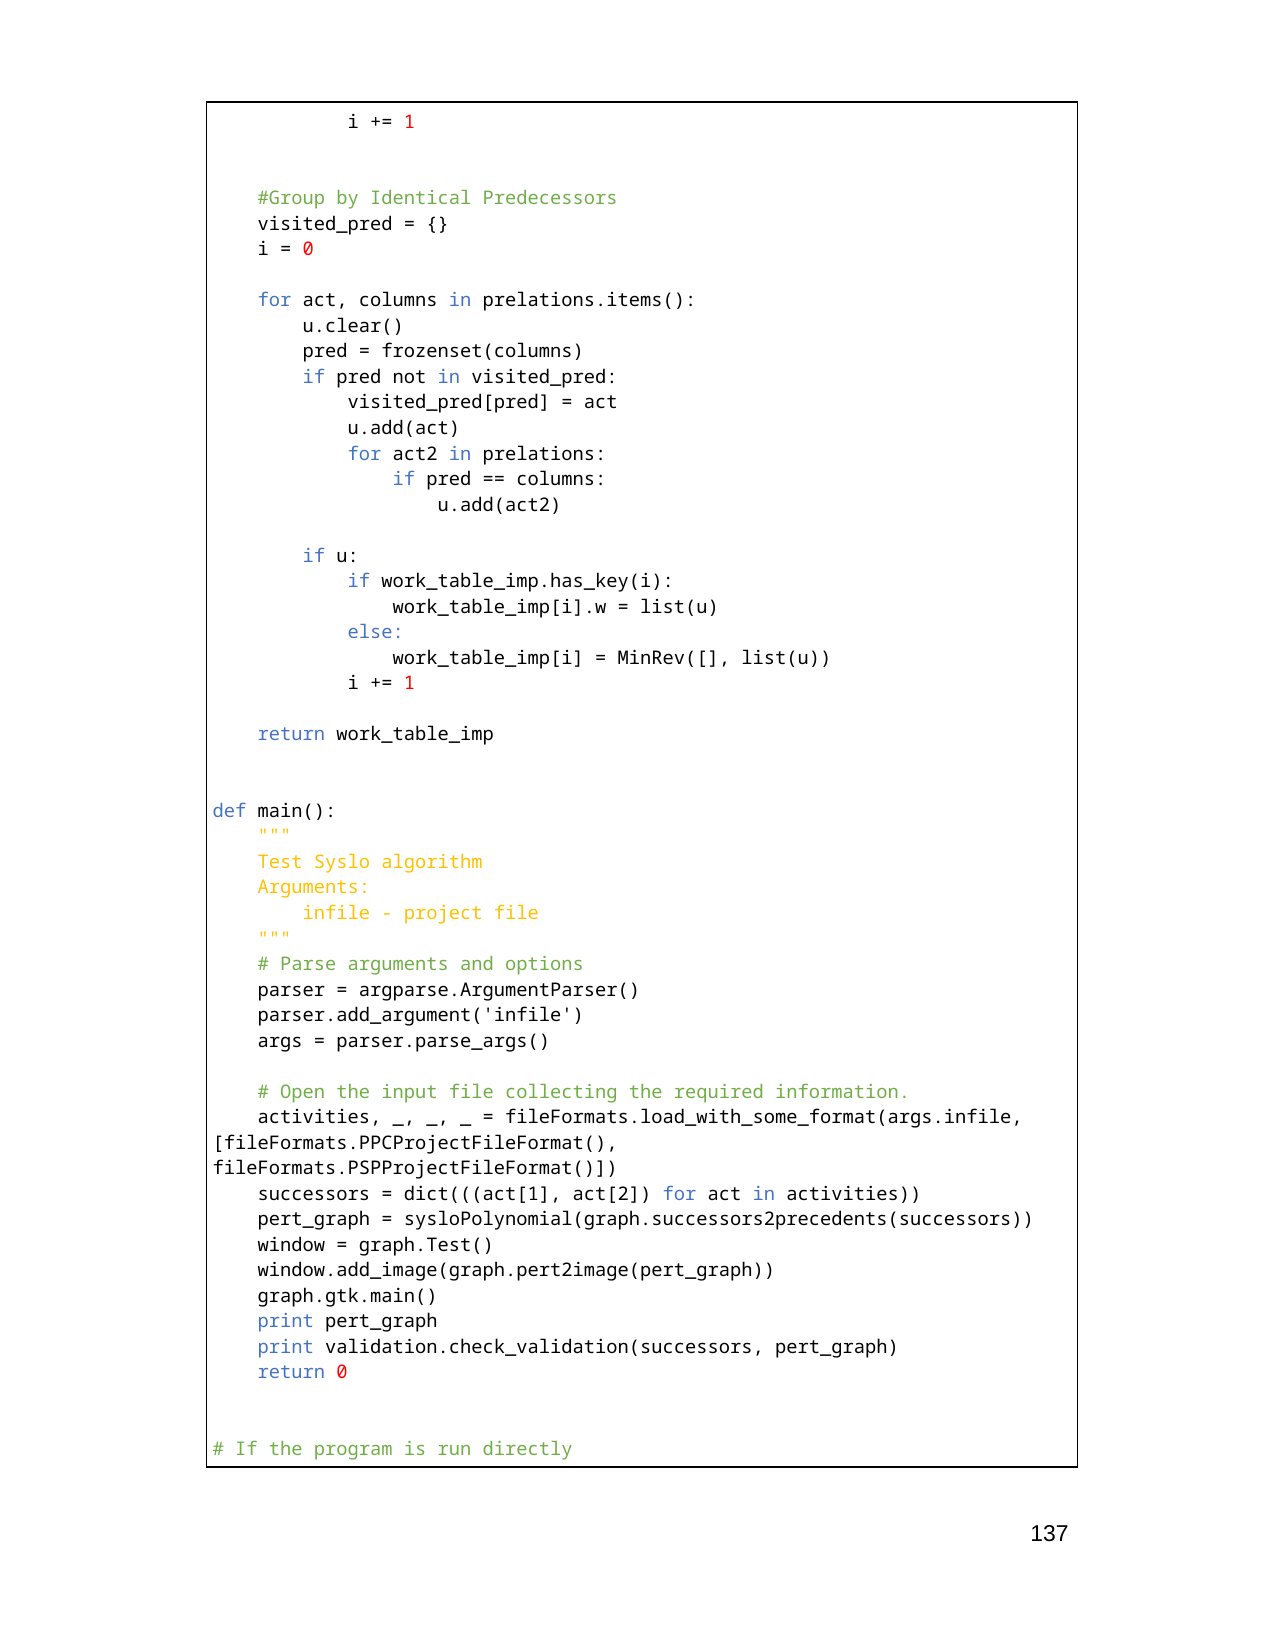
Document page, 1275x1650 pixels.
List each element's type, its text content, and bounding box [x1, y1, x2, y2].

table_header i += 1 #Group by Identical Predecessors visited_pred = {} i = 0 for act, columns in prelations.items(): u.clear() pred = frozenset(columns) if pred not in visited_pred: visited_pred[pred] = act u.add(act) for act2 in prelations: if pred == columns: u.add(act2) if u: if work_table_imp.has_key(i): work_table_imp[i].w = list(u) else: work_table_imp[i] = MinRev([], list(u)) i += 1 return work_table_imp def main(): """ Test Syslo algorithm Arguments: infile - project file """ # Parse arguments and options parser = argparse.ArgumentParser() parser.add_argument('infile') args = parser.parse_args() # Open the input file collecting the required information. activities, _, _, _ = fileFormats.load_with_some_format(args.infile, [fileFormats.PPCProjectFileFormat(), fileFormats.PSPProjectFileFormat()]) successors = dict(((act[1], act[2]) for act in activities)) pert_graph = sysloPolynomial(graph.successors2precedents(successors)) window = graph.Test() window.add_image(graph.pert2image(pert_graph)) graph.gtk.main() print pert_graph print validation.check_validation(successors, pert_graph) return 0 # If the program is run directly [207, 103, 1077, 1466]
